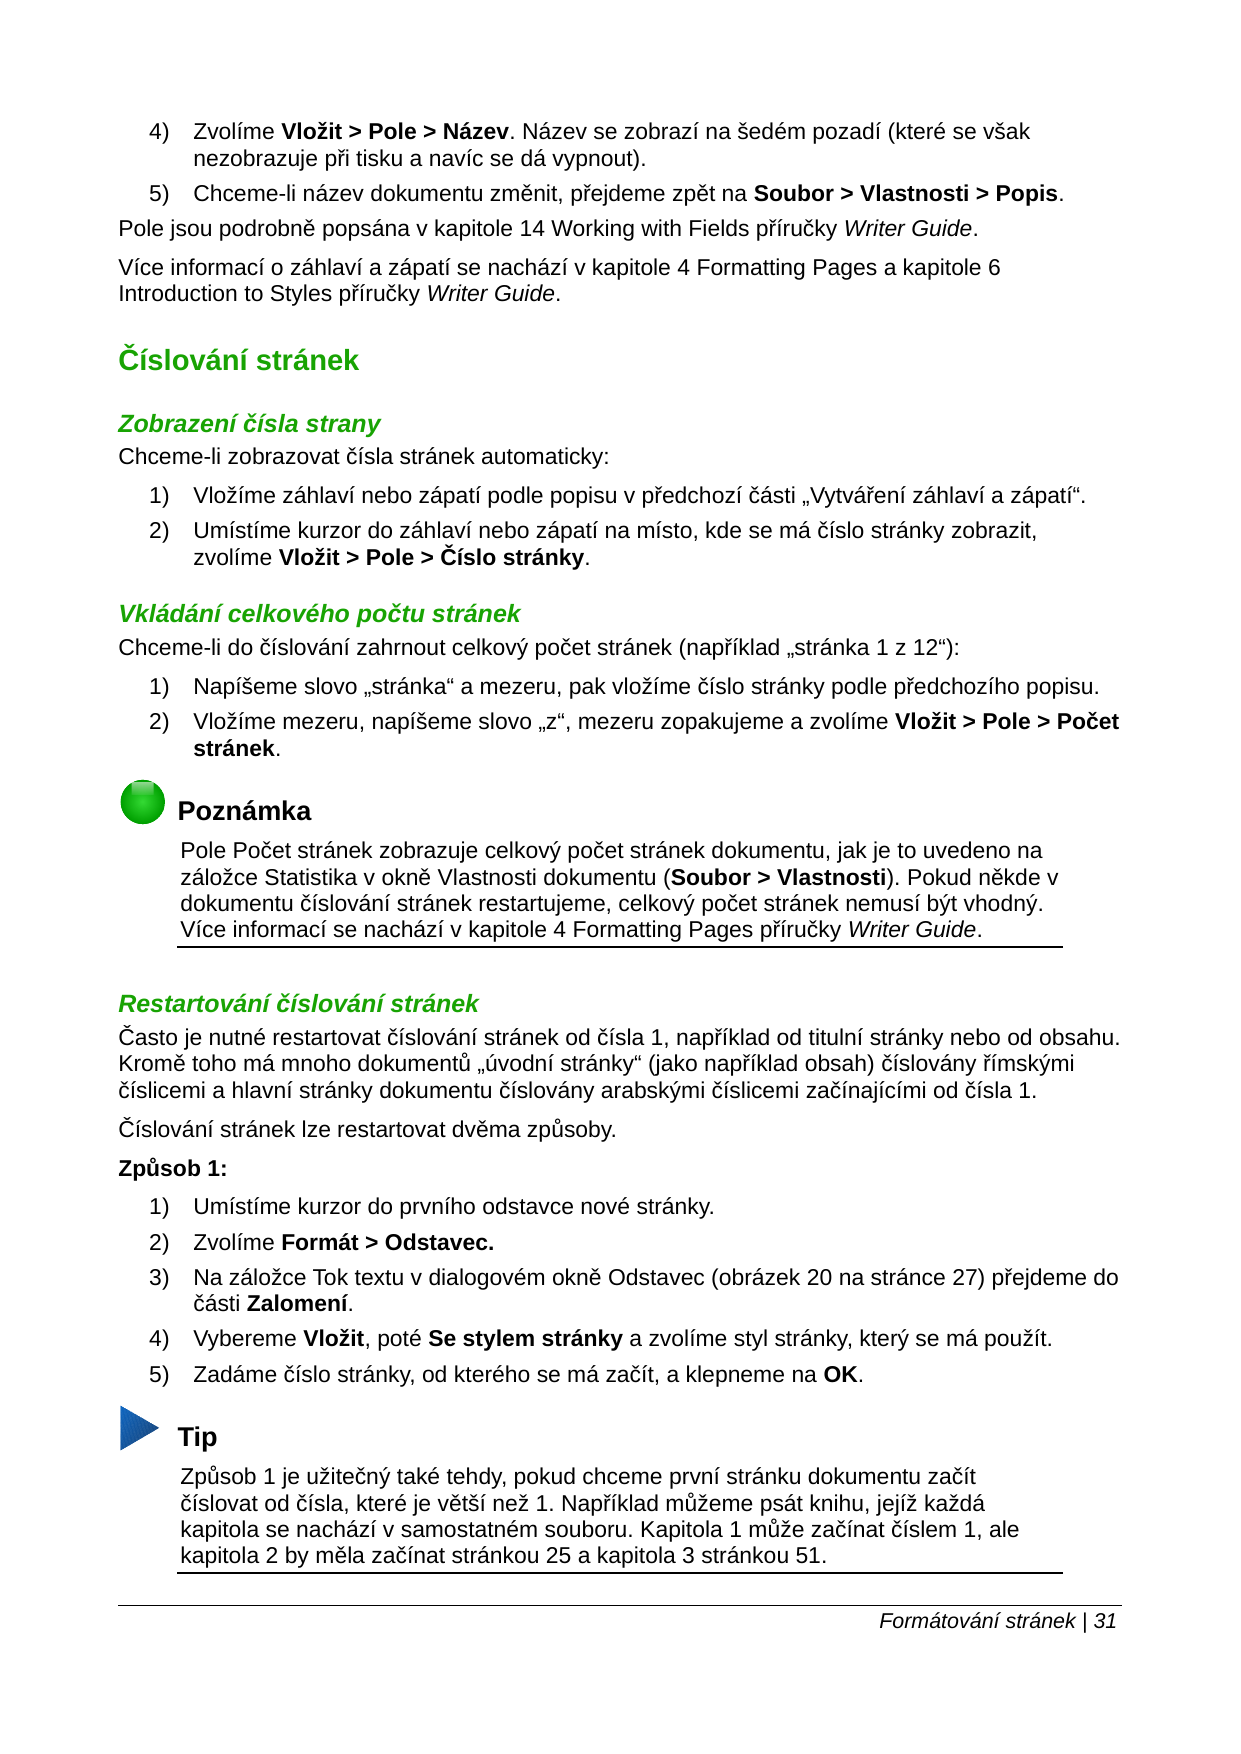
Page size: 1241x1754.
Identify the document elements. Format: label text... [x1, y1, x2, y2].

list Vložíme záhlaví nebo zápatí podle popisu v předchozí části „Vytváření záhlaví a zápatí“. [169, 482, 1122, 508]
subtitle Vkládání celkového počtu stránek [118, 599, 1122, 628]
text Chceme-li do číslování zahrnout celkový počet stránek (například „stránka 1 z 12“): [118, 634, 1122, 661]
text Pole Počet stránek zobrazuje celkový počet stránek dokumentu, jak je to uvedeno na záložce Statistika v okně Vlastnosti dokumentu (Soubor > Vlastnosti). Pokud někde v dokumentu číslování stránek restartujeme, celkový počet stránek nemusí být vhodný. Více informací se nachází v kapitole 4 Formatting Pages příručky Writer Guide. [177, 834, 1063, 946]
text Způsob 1 je užitečný také tehdy, pokud chceme první stránku dokumentu začít číslovat od čísla, které je větší než 1. Například můžeme psát knihu, jejíž každá kapitola se nachází v samostatném souboru. Kapitola 1 může začínat číslem 1, ale kapitola 2 by měla začínat stránkou 25 a kapitola 3 stránkou 51. [177, 1460, 1063, 1572]
text Pole jsou podrobně popsána v kapitole 14 Working with Fields příručky Writer Guide. [118, 215, 1122, 241]
list Zadáme číslo stránky, od kterého se má začít, a klepneme na OK. [169, 1361, 1122, 1387]
text Chceme-li zobrazovat čísla stránek automaticky: [118, 443, 1122, 469]
text Číslování stránek lze restartovat dvěma způsoby. [118, 1116, 1122, 1142]
list Zvolíme Formát > Odstavec. [169, 1228, 1122, 1255]
list Umístíme kurzor do záhlaví nebo zápatí na místo, kde se má číslo stránky zobrazit, zvolíme Vložit > Pole > Číslo stránky. [169, 517, 1122, 570]
list Napíšeme slovo „stránka“ a mezeru, pak vložíme číslo stránky podle předchozího popisu. [169, 673, 1122, 699]
subtitle Poznámka [118, 777, 1122, 827]
subtitle Restartování číslování stránek [118, 989, 1122, 1018]
list Na záložce Tok textu v dialogovém okně Odstavec (obrázek 20 na stránce 25) přejdeme do části Zalomení. [169, 1264, 1122, 1316]
text Více informací o záhlaví a zápatí se nachází v kapitole 4 Formatting Pages a kapitole 6 Introduction to Styles příručky Writer Guide. [118, 254, 1122, 306]
subtitle Zobrazení čísla strany [118, 408, 1122, 437]
list Chceme-li název dokumentu změnit, přejdeme zpět na Soubor > Vlastnosti > Popis. [169, 180, 1122, 206]
subtitle Tip [118, 1403, 1122, 1453]
subtitle Číslování stránek [118, 343, 1122, 376]
list Umístíme kurzor do prvního odstavce nové stránky. [169, 1193, 1122, 1220]
list Zvolíme Vložit > Pole > Název. Název se zobrazí na šedém pozadí (které se však nezobrazuje při tisku a navíc se dá vypnout). [169, 118, 1122, 171]
text Způsob 1: [118, 1154, 1122, 1181]
text Často je nutné restartovat číslování stránek od čísla 1, například od titulní stránky nebo od obsahu. Kromě toho má mnoho dokumentů „úvodní stránky“ (jako například obsah) číslovány římskými číslicemi a hlavní stránky dokumentu číslovány arabskými číslicemi začínajícími od čísla 1. [118, 1024, 1122, 1103]
list Vložíme mezeru, napíšeme slovo „z“, mezeru zopakujeme a zvolíme Vložit > Pole > Počet stránek. [169, 708, 1122, 761]
list Vybereme Vložit, poté Se stylem stránky a zvolíme styl stránky, který se má použít. [169, 1325, 1122, 1352]
